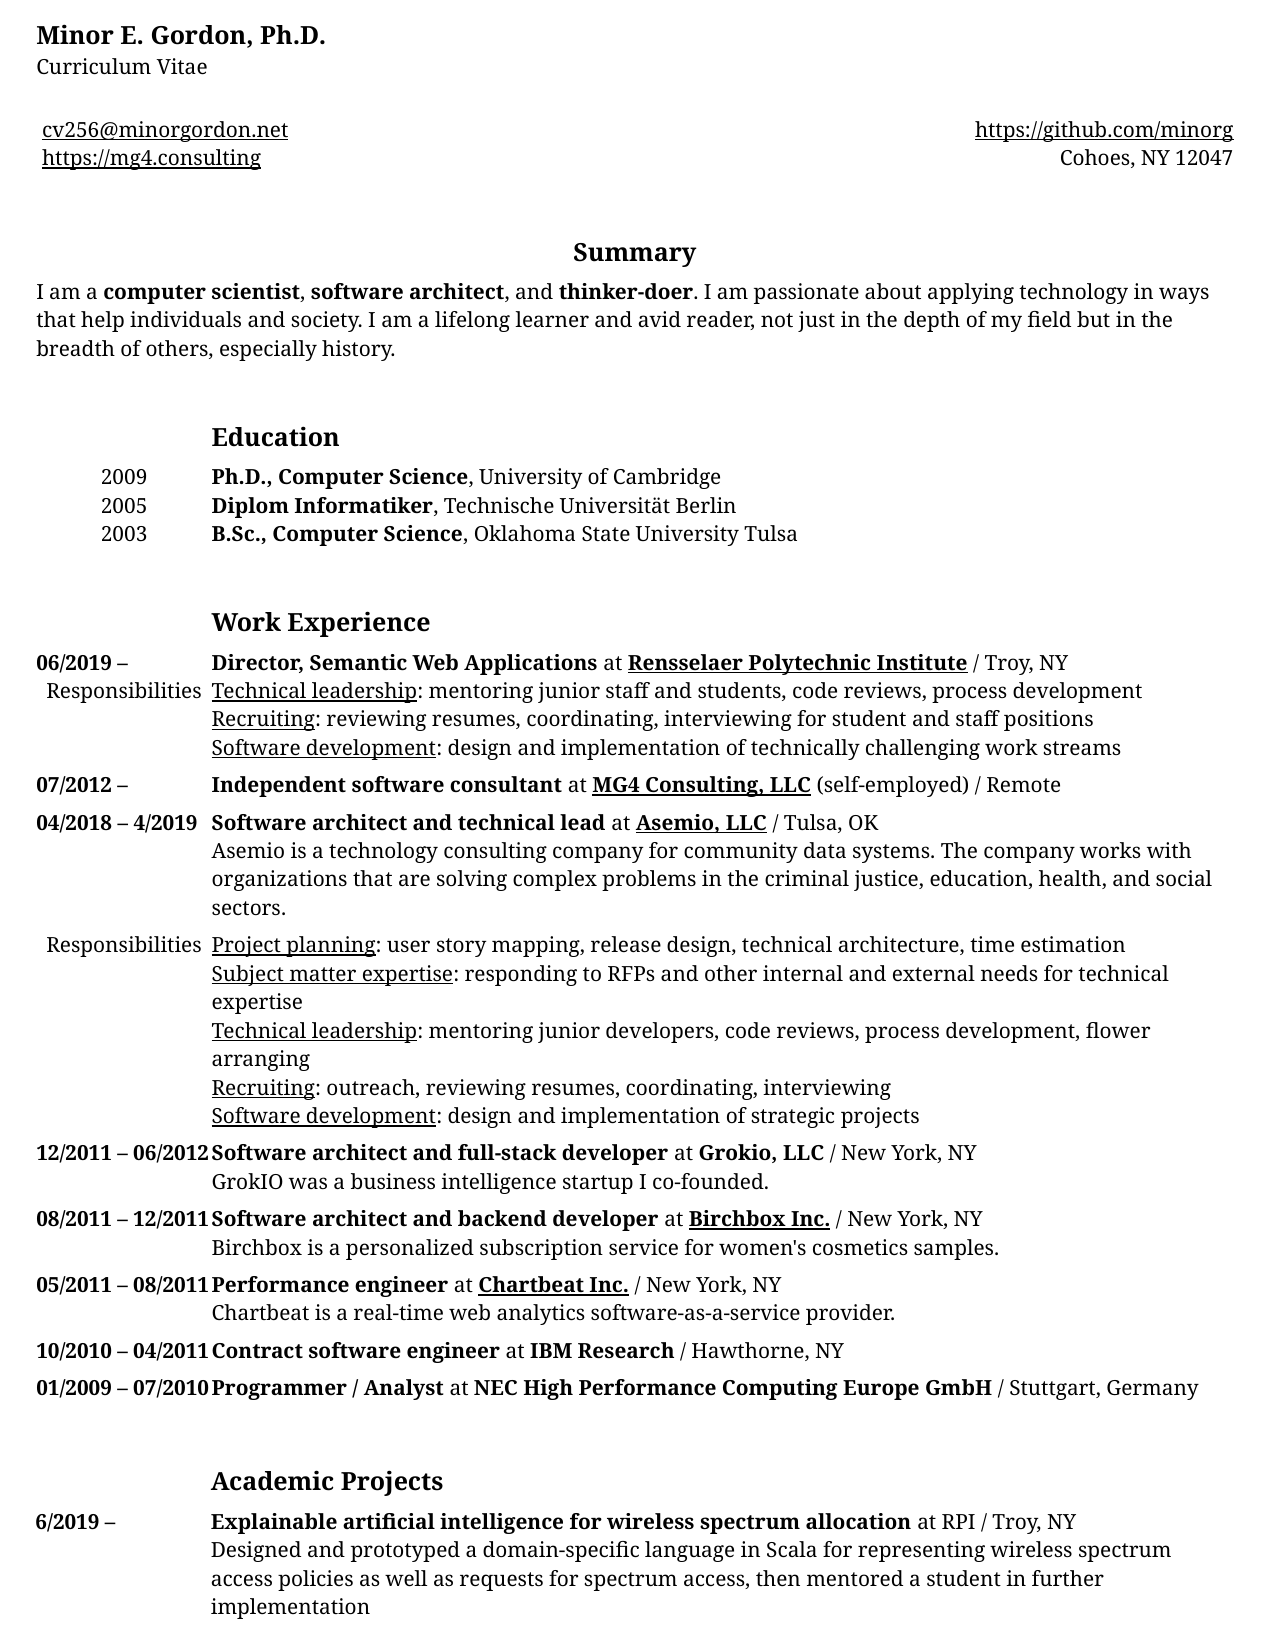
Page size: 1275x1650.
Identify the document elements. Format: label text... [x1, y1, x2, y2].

table_header Education [211, 419, 1239, 462]
table_cell Diplom Informatiker, Technische Universität Berlin [211, 491, 1239, 519]
table_header Work Experience [211, 605, 1239, 648]
table_cell 05/2011 – 08/2011 [36, 1270, 211, 1336]
table_header https://github.com/minorg Cohoes, NY 12047 [638, 109, 1239, 177]
table_header [35, 1464, 211, 1507]
table_cell Explainable artificial intelligence for wireless spectrum allocation at RPI / Troy, NY [211, 1507, 1239, 1535]
table_cell Software architect and backend developer at Birchbox Inc. / New York, NY Birchbox is a personalized subscription service for women's cosmetics samples. [211, 1204, 1239, 1270]
text Curriculum Vitae [36, 52, 1239, 81]
table_cell 2003 [36, 519, 211, 548]
table_header Summary [36, 234, 1240, 277]
table_cell 6/2019 – [35, 1507, 211, 1535]
table_cell 10/2010 – 04/2011 [36, 1336, 211, 1373]
table_cell Project planning: user story mapping, release design, technical architecture, time estimation Subject matter expertise: responding to RFPs and other internal and external needs for technical expertise Technical leadership: mentoring junior developers, code reviews, process development, flower arranging Recruiting: outreach, reviewing resumes, coordinating, interviewing Software development: design and implementation of strategic projects [211, 930, 1239, 1138]
table_cell Designed and prototyped a domain-specific language in Scala for representing wireless spectrum access policies as well as requests for spectrum access, then mentored a student in further implementation [211, 1535, 1239, 1621]
text Minor E. Gordon, Ph.D. [36, 18, 1239, 52]
table_cell Software architect and full-stack developer at Grokio, LLC / New York, NY GrokIO was a business intelligence startup I co-founded. [211, 1139, 1239, 1204]
table_header [36, 419, 211, 462]
table_cell Contract software engineer at IBM Research / Hawthorne, NY [211, 1336, 1239, 1373]
table_cell Responsibilities [36, 676, 211, 770]
table_cell Performance engineer at Chartbeat Inc. / New York, NY Chartbeat is a real-time web analytics software-as-a-service provider. [211, 1270, 1239, 1336]
table_cell 12/2011 – 06/2012 [36, 1139, 211, 1204]
table_cell Independent software consultant at MG4 Consulting, LLC (self-employed) / Remote [211, 770, 1239, 808]
table_cell Responsibilities [36, 930, 211, 1138]
table_cell B.Sc., Computer Science, Oklahoma State University Tulsa [211, 519, 1239, 548]
table_cell 01/2009 – 07/2010 [36, 1373, 211, 1407]
table_cell 04/2018 – 4/2019 [36, 808, 211, 930]
table_cell 2005 [36, 491, 211, 519]
table_cell 08/2011 – 12/2011 [36, 1204, 211, 1270]
table_cell 06/2019 – [36, 648, 211, 676]
table_cell Director, Semantic Web Applications at Rensselaer Polytechnic Institute / Troy, NY [211, 648, 1239, 676]
table_cell [35, 1535, 211, 1621]
table_cell 07/2012 – [36, 770, 211, 808]
table_cell Technical leadership: mentoring junior staff and students, code reviews, process development Recruiting: reviewing resumes, coordinating, interviewing for student and staff positions Software development: design and implementation of technically challenging work streams [211, 676, 1239, 770]
table_header Academic Projects [211, 1464, 1239, 1507]
table_cell 2009 [36, 463, 211, 491]
table_cell Programmer / Analyst at NEC High Performance Computing Europe GmbH / Stuttgart, Germany [211, 1373, 1239, 1407]
table_cell Software architect and technical lead at Asemio, LLC / Tulsa, OK Asemio is a technology consulting company for community data systems. The company works with organizations that are solving complex problems in the criminal justice, education, health, and social sectors. [211, 808, 1239, 930]
table_cell Ph.D., Computer Science, University of Cambridge [211, 463, 1239, 491]
table_cell I am a computer scientist, software architect, and thinker-doer. I am passionate about applying technology in ways that help individuals and society. I am a lifelong learner and avid reader, not just in the depth of my field but in the breadth of others, especially history. [36, 277, 1240, 362]
table_header cv256@minorgordon.net https://mg4.consulting [36, 109, 637, 177]
table_header [36, 605, 211, 648]
